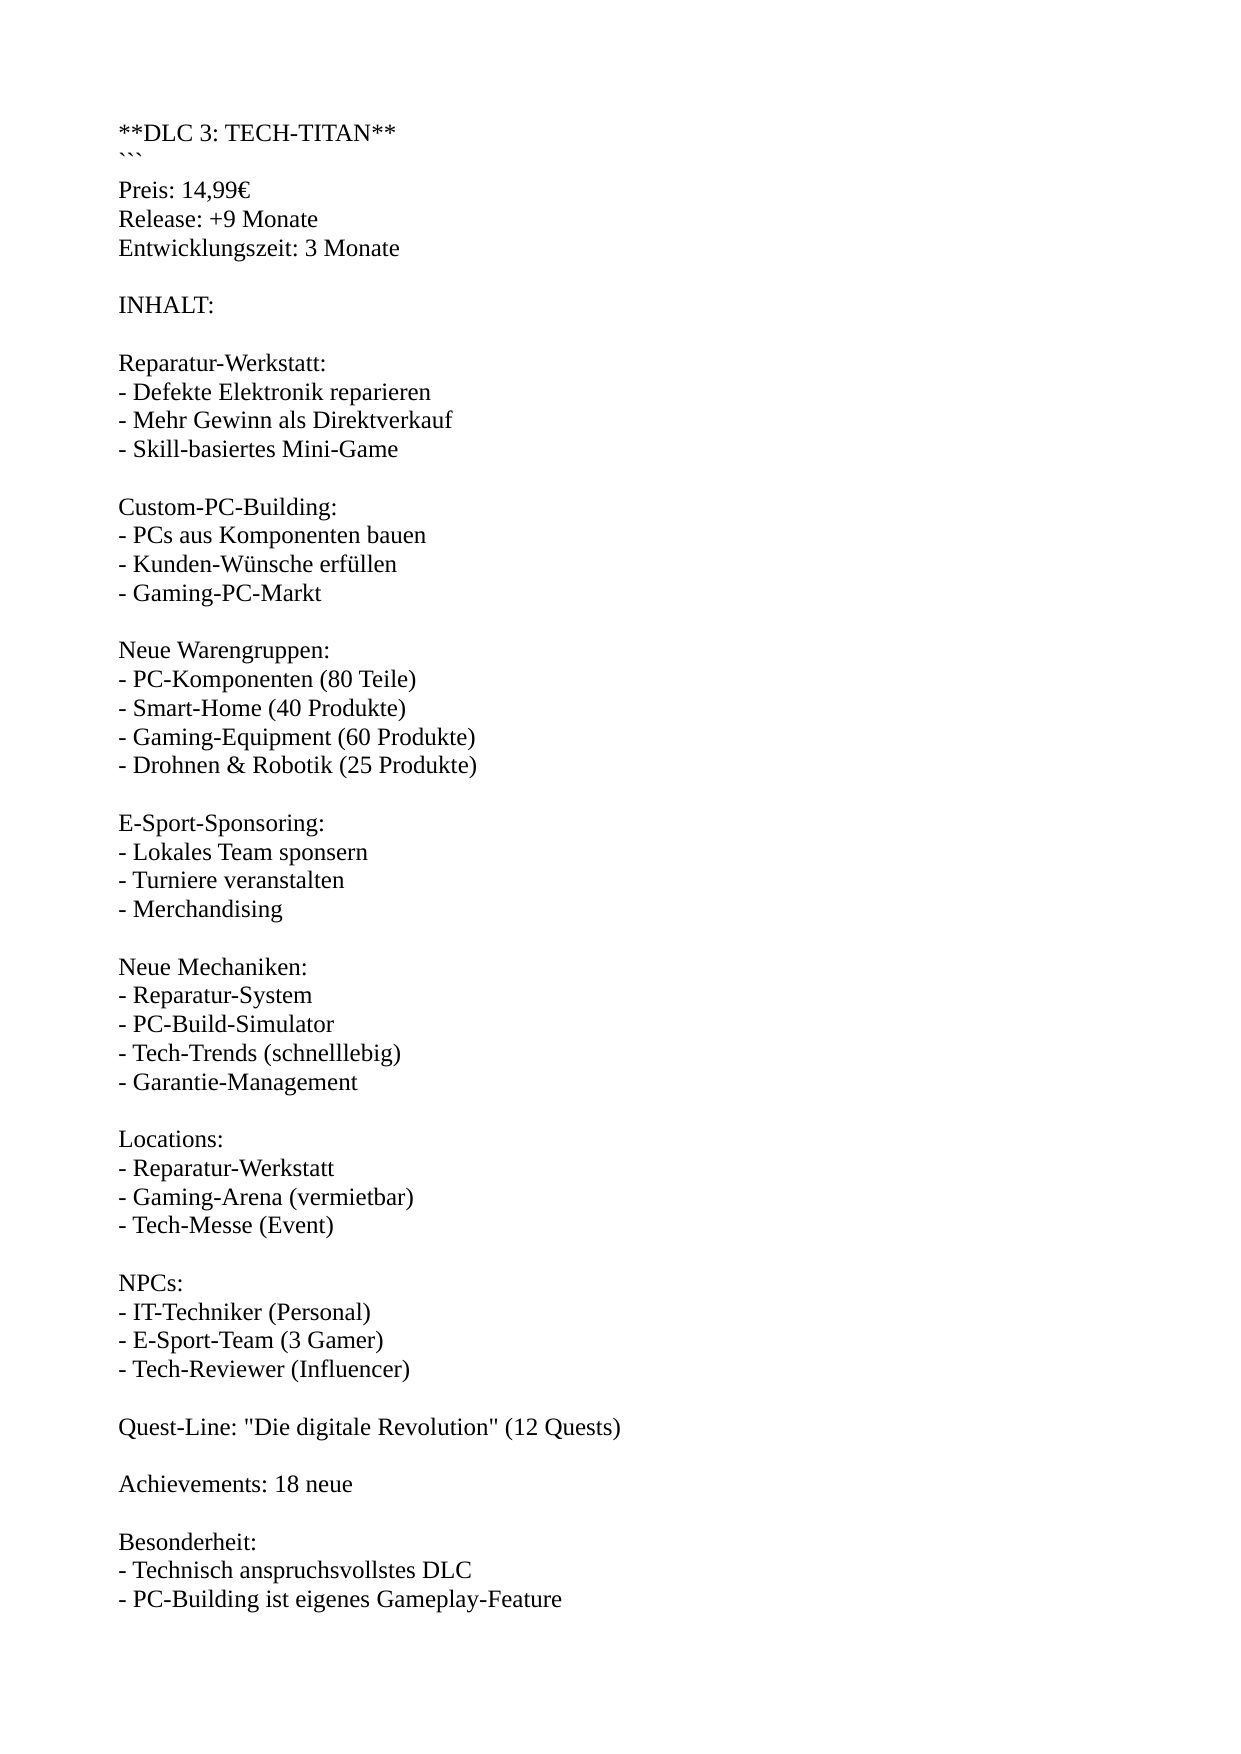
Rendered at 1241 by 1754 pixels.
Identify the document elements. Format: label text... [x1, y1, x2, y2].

text --- **DLC 3: TECH-TITAN** ``` Preis: 14,99€ Release: +9 Monate Entwicklungszeit: 3 Monate INHALT: Reparatur-Werkstatt: - Defekte Elektronik reparieren - Mehr Gewinn als Direktverkauf - Skill-basiertes Mini-Game Custom-PC-Building: - PCs aus Komponenten bauen - Kunden-Wünsche erfüllen - Gaming-PC-Markt Neue Warengruppen: - PC-Komponenten (80 Teile) - Smart-Home (40 Produkte) - Gaming-Equipment (60 Produkte) - Drohnen & Robotik (25 Produkte) E-Sport-Sponsoring: - Lokales Team sponsern - Turniere veranstalten - Merchandising Neue Mechaniken: - Reparatur-System - PC-Build-Simulator - Tech-Trends (schnelllebig) - Garantie-Management Locations: - Reparatur-Werkstatt - Gaming-Arena (vermietbar) - Tech-Messe (Event) NPCs: - IT-Techniker (Personal) - E-Sport-Team (3 Gamer) - Tech-Reviewer (Influencer) Quest-Line: "Die digitale Revolution" (12 Quests) Achievements: 18 neue Besonderheit: - Technisch anspruchsvollstes DLC - PC-Building ist eigenes Gameplay-Feature [118, 118, 1122, 1613]
